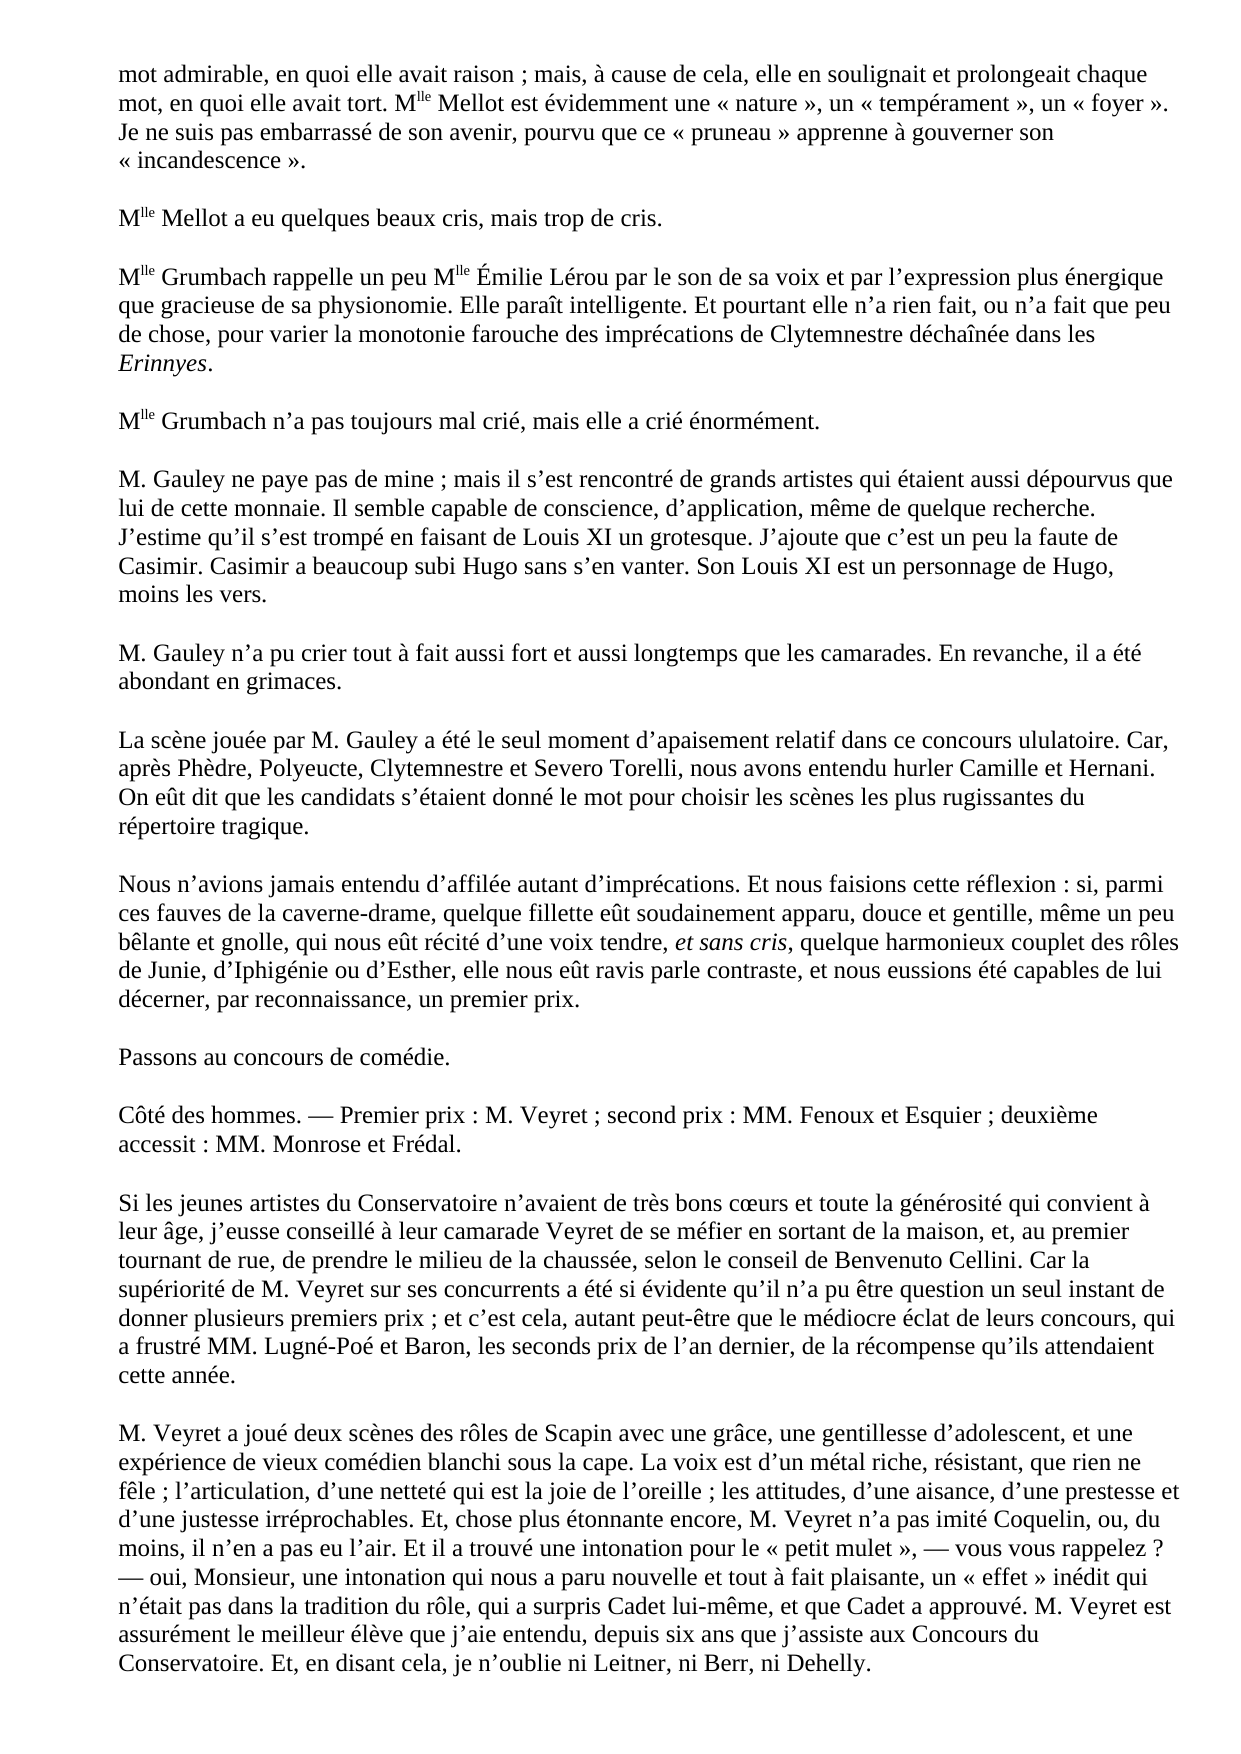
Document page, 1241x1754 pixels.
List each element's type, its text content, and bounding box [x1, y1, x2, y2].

text Passons au concours de comédie. [118, 1042, 1181, 1071]
text M. Gauley ne paye pas de mine ; mais il s’est rencontré de grands artistes qui étaient aussi dépourvus que lui de cette monnaie. Il semble capable de conscience, d’application, même de quelque recherche. J’estime qu’il s’est trompé en faisant de Louis XI un grotesque. J’ajoute que c’est un peu la faute de Casimir. Casimir a beaucoup subi Hugo sans s’en vanter. Son Louis XI est un personnage de Hugo, moins les vers. [118, 464, 1181, 608]
text Nous n’avions jamais entendu d’affilée autant d’imprécations. Et nous faisions cette réflexion : si, parmi ces fauves de la caverne-drame, quelque fillette eût soudainement apparu, douce et gentille, même un peu bêlante et gnolle, qui nous eût récité d’une voix tendre, et sans cris, quelque harmonieux couplet des rôles de Junie, d’Iphigénie ou d’Esther, elle nous eût ravis parle contraste, et nous eussions été capables de lui décerner, par reconnaissance, un premier prix. [118, 869, 1181, 1013]
text M. Gauley n’a pu crier tout à fait aussi fort et aussi longtemps que les camarades. En revanche, il a été abondant en grimaces. [118, 638, 1181, 695]
text La scène jouée par M. Gauley a été le seul moment d’apaisement relatif dans ce concours ululatoire. Car, après Phèdre, Polyeucte, Clytemnestre et Severo Torelli, nous avons entendu hurler Camille et Hernani. On eût dit que les candidats s’étaient donné le mot pour choisir les scènes les plus rugissantes du répertoire tragique. [118, 725, 1181, 840]
text Si les jeunes artistes du Conservatoire n’avaient de très bons cœurs et toute la générosité qui convient à leur âge, j’eusse conseillé à leur camarade Veyret de se méfier en sortant de la maison, et, au premier tournant de rue, de prendre le milieu de la chaussée, selon le conseil de Benvenuto Cellini. Car la supériorité de M. Veyret sur ses concurrents a été si évidente qu’il n’a pu être question un seul instant de donner plusieurs premiers prix ; et c’est cela, autant peut-être que le médiocre éclat de leurs concours, qui a frustré MM. Lugné-Poé et Baron, les seconds prix de l’an dernier, de la récompense qu’ils attendaient cette année. [118, 1188, 1181, 1389]
text Côté des hommes. — Premier prix : M. Veyret ; second prix : MM. Fenoux et Esquier ; deuxième accessit : MM. Monrose et Frédal. [118, 1101, 1181, 1158]
text M. Veyret a joué deux scènes des rôles de Scapin avec une grâce, une gentillesse d’adolescent, et une expérience de vieux comédien blanchi sous la cape. La voix est d’un métal riche, résistant, que rien ne fêle ; l’articulation, d’une netteté qui est la joie de l’oreille ; les attitudes, d’une aisance, d’une prestesse et d’une justesse irréprochables. Et, chose plus étonnante encore, M. Veyret n’a pas imité Coquelin, ou, du moins, il n’en a pas eu l’air. Et il a trouvé une intonation pour le « petit mulet », — vous vous rappelez ? — oui, Monsieur, une intonation qui nous a paru nouvelle et tout à fait plaisante, un « effet » inédit qui n’était pas dans la tradition du rôle, qui a surpris Cadet lui-même, et que Cadet a approuvé. M. Veyret est assurément le meilleur élève que j’aie entendu, depuis six ans que j’assiste aux Concours du Conservatoire. Et, en disant cela, je n’oublie ni Leitner, ni Berr, ni Dehelly. [118, 1418, 1181, 1677]
text Mlle Mellot a eu quelques beaux cris, mais trop de cris. [118, 203, 1181, 232]
text Mlle Grumbach n’a pas toujours mal crié, mais elle a crié énormément. [118, 406, 1181, 435]
text Mlle Grumbach rappelle un peu Mlle Émilie Lérou par le son de sa voix et par l’expression plus énergique que gracieuse de sa physionomie. Elle paraît intelligente. Et pourtant elle n’a rien fait, ou n’a fait que peu de chose, pour varier la monotonie farouche des imprécations de Clytemnestre déchaînée dans les Erinnyes. [118, 262, 1181, 377]
text mot admirable, en quoi elle avait raison ; mais, à cause de cela, elle en soulignait et prolongeait chaque mot, en quoi elle avait tort. Mlle Mellot est évidemment une « nature », un « tempérament », un « foyer ». Je ne suis pas embarrassé de son avenir, pourvu que ce « pruneau » apprenne à gouverner son « incandescence ». [118, 59, 1181, 174]
